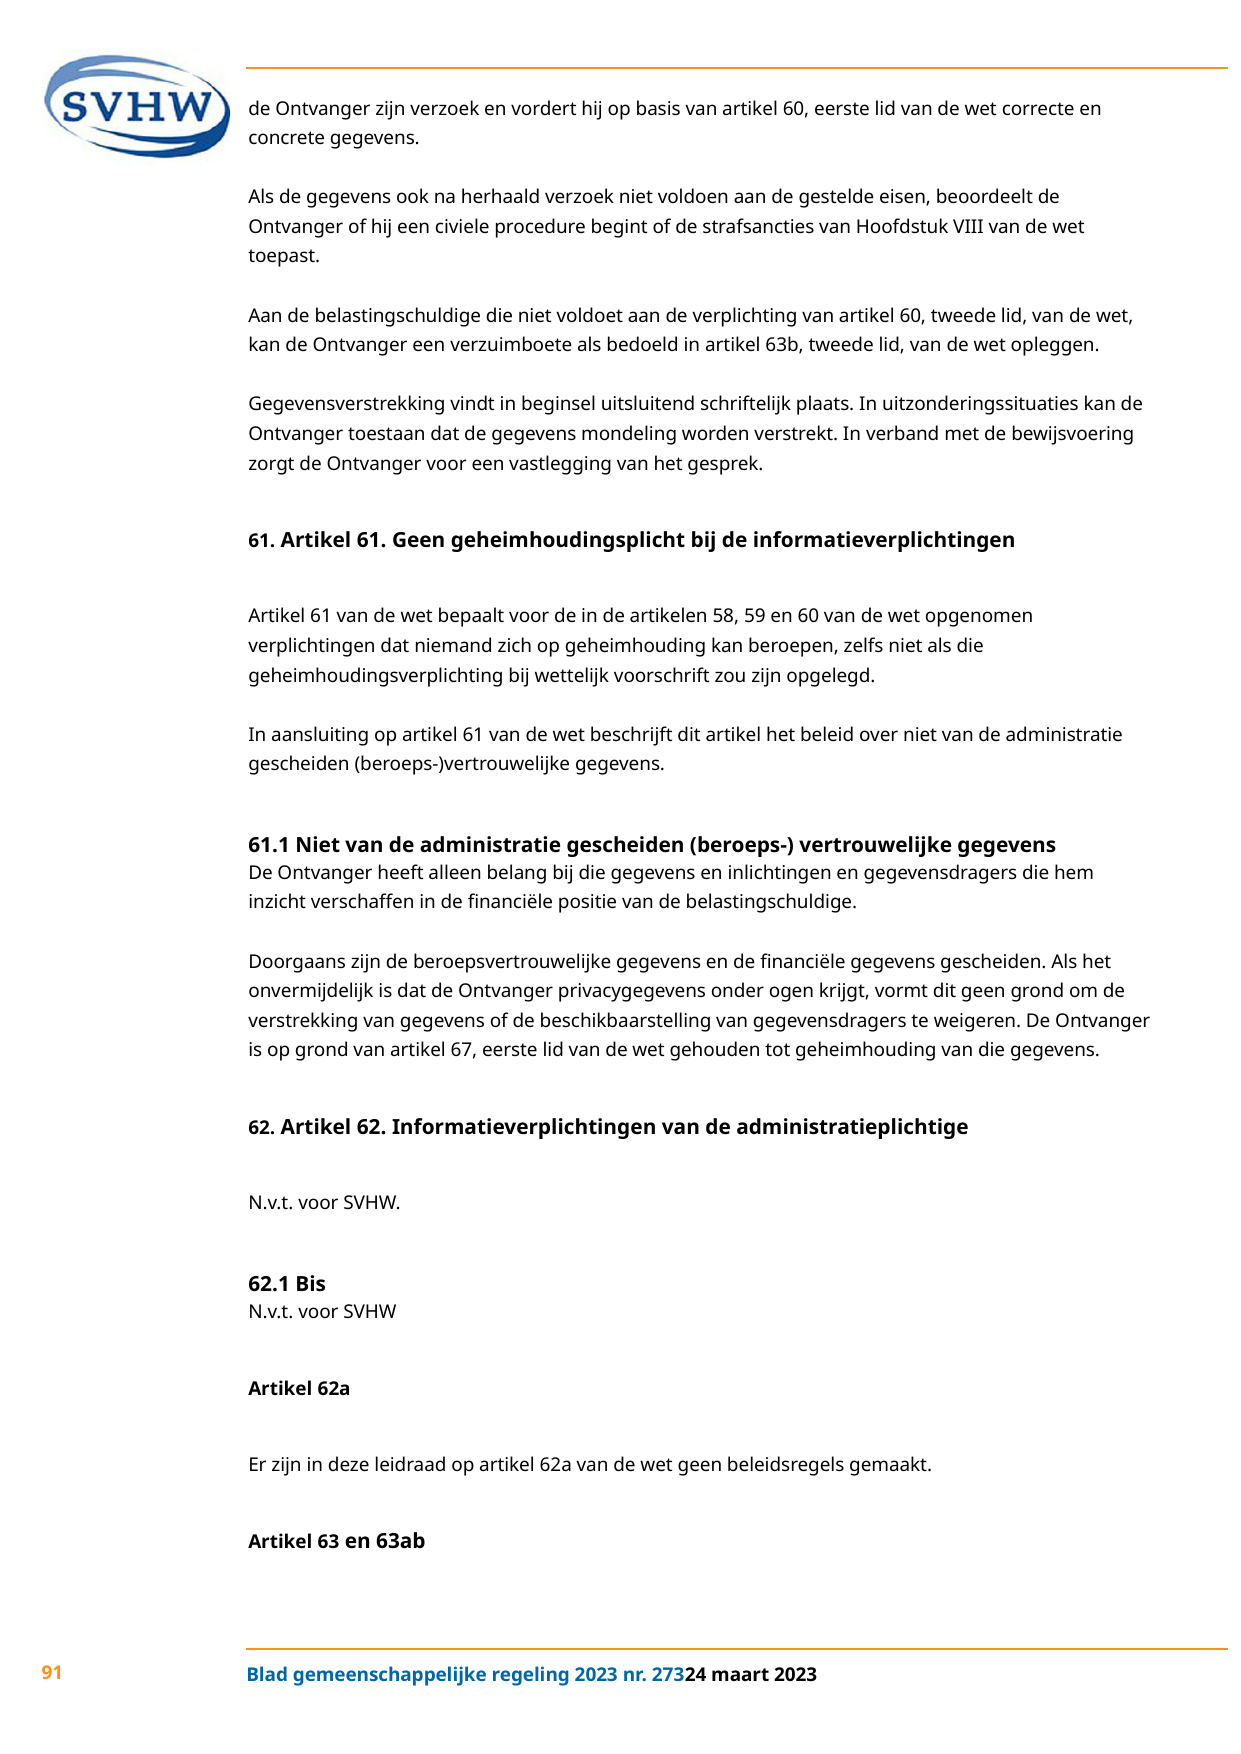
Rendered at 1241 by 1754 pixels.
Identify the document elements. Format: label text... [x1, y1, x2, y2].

text de Ontvanger zijn verzoek en vordert hij op basis van artikel 60, eerste lid van de wet correcte en concrete gegevens. [248, 95, 1152, 150]
picture [41, 47, 231, 172]
text 62. Artikel 62. Informatieverplichtingen van de administratieplichtige [248, 1112, 1152, 1140]
text De Ontvanger heeft alleen belang bij die gegevens en inlichtingen en gegevensdragers die hem inzicht verschaffen in de financiële positie van de belastingschuldige. [248, 859, 1152, 914]
text 62.1 Bis [248, 1269, 1152, 1298]
text Als de gegevens ook na herhaald verzoek niet voldoen aan de gestelde eisen, beoordeelt de Ontvanger of hij een civiele procedure begint of de strafsancties van Hoofdstuk VIII van de wet toepast. [248, 183, 1152, 268]
text Aan de belastingschuldige die niet voldoet aan de verplichting van artikel 60, tweede lid, van de wet, kan de Ontvanger een verzuimboete als bedoeld in artikel 63b, tweede lid, van de wet opleggen. [248, 302, 1152, 357]
text Gegevensverstrekking vindt in beginsel uitsluitend schriftelijk plaats. In uitzonderingssituaties kan de Ontvanger toestaan dat de gegevens mondeling worden verstrekt. In verband met de bewijsvoering zorgt de Ontvanger voor een vastlegging van het gesprek. [248, 391, 1152, 476]
text Artikel 63 en 63ab [248, 1526, 1152, 1554]
text N.v.t. voor SVHW [248, 1298, 1152, 1324]
text N.v.t. voor SVHW. [248, 1189, 1152, 1215]
text 61. Artikel 61. Geen geheimhoudingsplicht bij de informatieverplichtingen [248, 525, 1152, 553]
text Artikel 62a [248, 1373, 1152, 1402]
text In aansluiting op artikel 61 van de wet beschrijft dit artikel het beleid over niet van de administratie gescheiden (beroeps-)vertrouwelijke gegevens. [248, 721, 1152, 776]
text Artikel 61 van de wet bepaalt voor de in de artikelen 58, 59 en 60 van de wet opgenomen verplichtingen dat niemand zich op geheimhouding kan beroepen, zelfs niet als die geheimhoudingsverplichting bij wettelijk voorschrift zou zijn opgelegd. [248, 603, 1152, 688]
text Doorgaans zijn de beroepsvertrouwelijke gegevens en de financiële gegevens gescheiden. Als het onvermijdelijk is dat de Ontvanger privacygegevens onder ogen krijgt, vormt dit geen grond om de verstrekking van gegevens of de beschikbaarstelling van gegevensdragers te weigeren. De Ontvanger is op grond van artikel 67, eerste lid van de wet gehouden tot geheimhouding van die gegevens. [248, 948, 1152, 1062]
text 61.1 Niet van de administratie gescheiden (beroeps-) vertrouwelijke gegevens [248, 831, 1152, 859]
text Er zijn in deze leidraad op artikel 62a van de wet geen beleidsregels gemaakt. [248, 1451, 1152, 1477]
